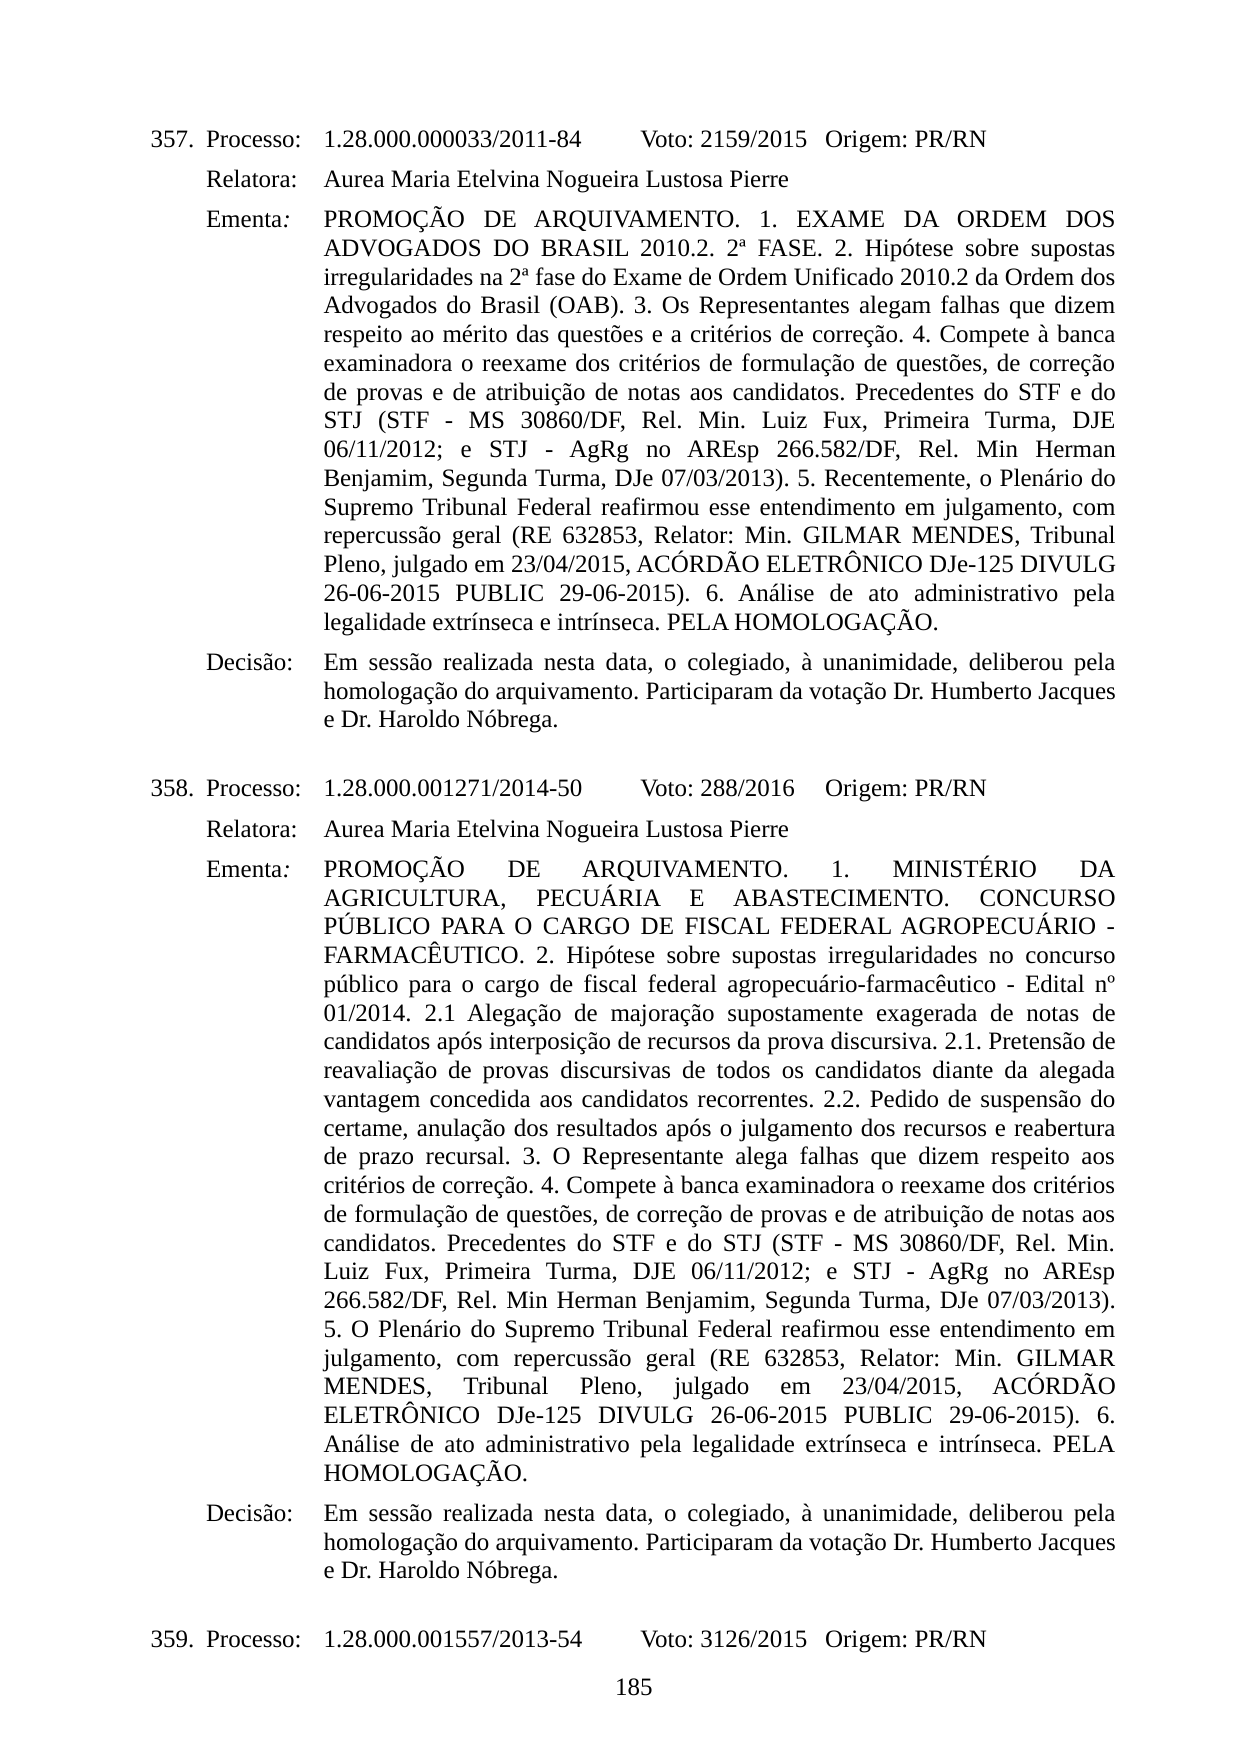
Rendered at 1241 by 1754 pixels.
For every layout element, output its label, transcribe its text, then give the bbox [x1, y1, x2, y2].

table_cell Aurea Maria Etelvina Nogueira Lustosa Pierre [318, 808, 1122, 848]
table_cell PROMOÇÃO DE ARQUIVAMENTO. 1. MINISTÉRIO DA AGRICULTURA, PECUÁRIA E ABASTECIMENTO. CONCURSO PÚBLICO PARA O CARGO DE FISCAL FEDERAL AGROPECUÁRIO - FARMACÊUTICO. 2. Hipótese sobre supostas irregularidades no concurso público para o cargo de fiscal federal agropecuário-farmacêutico - Edital nº 01/2014. 2.1 Alegação de majoração supostamente exagerada de notas de candidatos após interposição de recursos da prova discursiva. 2.1. Pretensão de reavaliação de provas discursivas de todos os candidatos diante da alegada vantagem concedida aos candidatos recorrentes. 2.2. Pedido de suspensão do certame, anulação dos resultados após o julgamento dos recursos e reabertura de prazo recursal. 3. O Representante alega falhas que dizem respeito aos critérios de correção. 4. Compete à banca examinadora o reexame dos critérios de formulação de questões, de correção de provas e de atribuição de notas aos candidatos. Precedentes do STF e do STJ (STF - MS 30860/DF, Rel. Min. Luiz Fux, Primeira Turma, DJE 06/11/2012; e STJ - AgRg no AREsp 266.582/DF, Rel. Min Herman Benjamim, Segunda Turma, DJe 07/03/2013). 5. O Plenário do Supremo Tribunal Federal reafirmou esse entendimento em julgamento, com repercussão geral (RE 632853, Relator: Min. GILMAR MENDES, Tribunal Pleno, julgado em 23/04/2015, ACÓRDÃO ELETRÔNICO DJe-125 DIVULG 26-06-2015 PUBLIC 29-06-2015). 6. Análise de ato administrativo pela legalidade extrínseca e intrínseca. PELA HOMOLOGAÇÃO. [318, 848, 1122, 1492]
table_header Processo: [200, 1619, 318, 1659]
table_header Origem: PR/RN [819, 1619, 1122, 1659]
table_cell Em sessão realizada nesta data, o colegiado, à unanimidade, deliberou pela homologação do arquivamento. Participaram da votação Dr. Humberto Jacques e Dr. Haroldo Nóbrega. [318, 641, 1122, 739]
table_cell [145, 641, 200, 739]
table_header 1.28.000.001557/2013-54 [318, 1619, 634, 1659]
table_cell Decisão: [200, 641, 318, 739]
table_header 1.28.000.000033/2011-84 [318, 118, 634, 158]
table_header Voto: 2159/2015 [635, 118, 819, 158]
table_cell Ementa: [200, 848, 318, 1492]
table_cell [145, 158, 200, 198]
table_header Origem: PR/RN [819, 118, 1122, 158]
table_cell Em sessão realizada nesta data, o colegiado, à unanimidade, deliberou pela homologação do arquivamento. Participaram da votação Dr. Humberto Jacques e Dr. Haroldo Nóbrega. [318, 1492, 1122, 1590]
table_cell Ementa: [200, 199, 318, 641]
table_header 357. [145, 118, 200, 158]
table_cell [145, 199, 200, 641]
table_cell [145, 808, 200, 848]
table_cell Relatora: [200, 158, 318, 198]
table_header Origem: PR/RN [819, 768, 1122, 808]
table_cell [145, 1492, 200, 1590]
table_cell Relatora: [200, 808, 318, 848]
table_header 359. [145, 1619, 200, 1659]
table_cell Decisão: [200, 1492, 318, 1590]
table_cell PROMOÇÃO DE ARQUIVAMENTO. 1. EXAME DA ORDEM DOS ADVOGADOS DO BRASIL 2010.2. 2ª FASE. 2. Hipótese sobre supostas irregularidades na 2ª fase do Exame de Ordem Unificado 2010.2 da Ordem dos Advogados do Brasil (OAB). 3. Os Representantes alegam falhas que dizem respeito ao mérito das questões e a critérios de correção. 4. Compete à banca examinadora o reexame dos critérios de formulação de questões, de correção de provas e de atribuição de notas aos candidatos. Precedentes do STF e do STJ (STF - MS 30860/DF, Rel. Min. Luiz Fux, Primeira Turma, DJE 06/11/2012; e STJ - AgRg no AREsp 266.582/DF, Rel. Min Herman Benjamim, Segunda Turma, DJe 07/03/2013). 5. Recentemente, o Plenário do Supremo Tribunal Federal reafirmou esse entendimento em julgamento, com repercussão geral (RE 632853, Relator: Min. GILMAR MENDES, Tribunal Pleno, julgado em 23/04/2015, ACÓRDÃO ELETRÔNICO DJe-125 DIVULG 26-06-2015 PUBLIC 29-06-2015). 6. Análise de ato administrativo pela legalidade extrínseca e intrínseca. PELA HOMOLOGAÇÃO. [318, 199, 1122, 641]
table_header Processo: [200, 118, 318, 158]
table_header Voto: 288/2016 [635, 768, 819, 808]
table_cell Aurea Maria Etelvina Nogueira Lustosa Pierre [318, 158, 1122, 198]
table_header 1.28.000.001271/2014-50 [318, 768, 634, 808]
table_cell [145, 848, 200, 1492]
table_header 358. [145, 768, 200, 808]
table_header Processo: [200, 768, 318, 808]
table_header Voto: 3126/2015 [635, 1619, 819, 1659]
